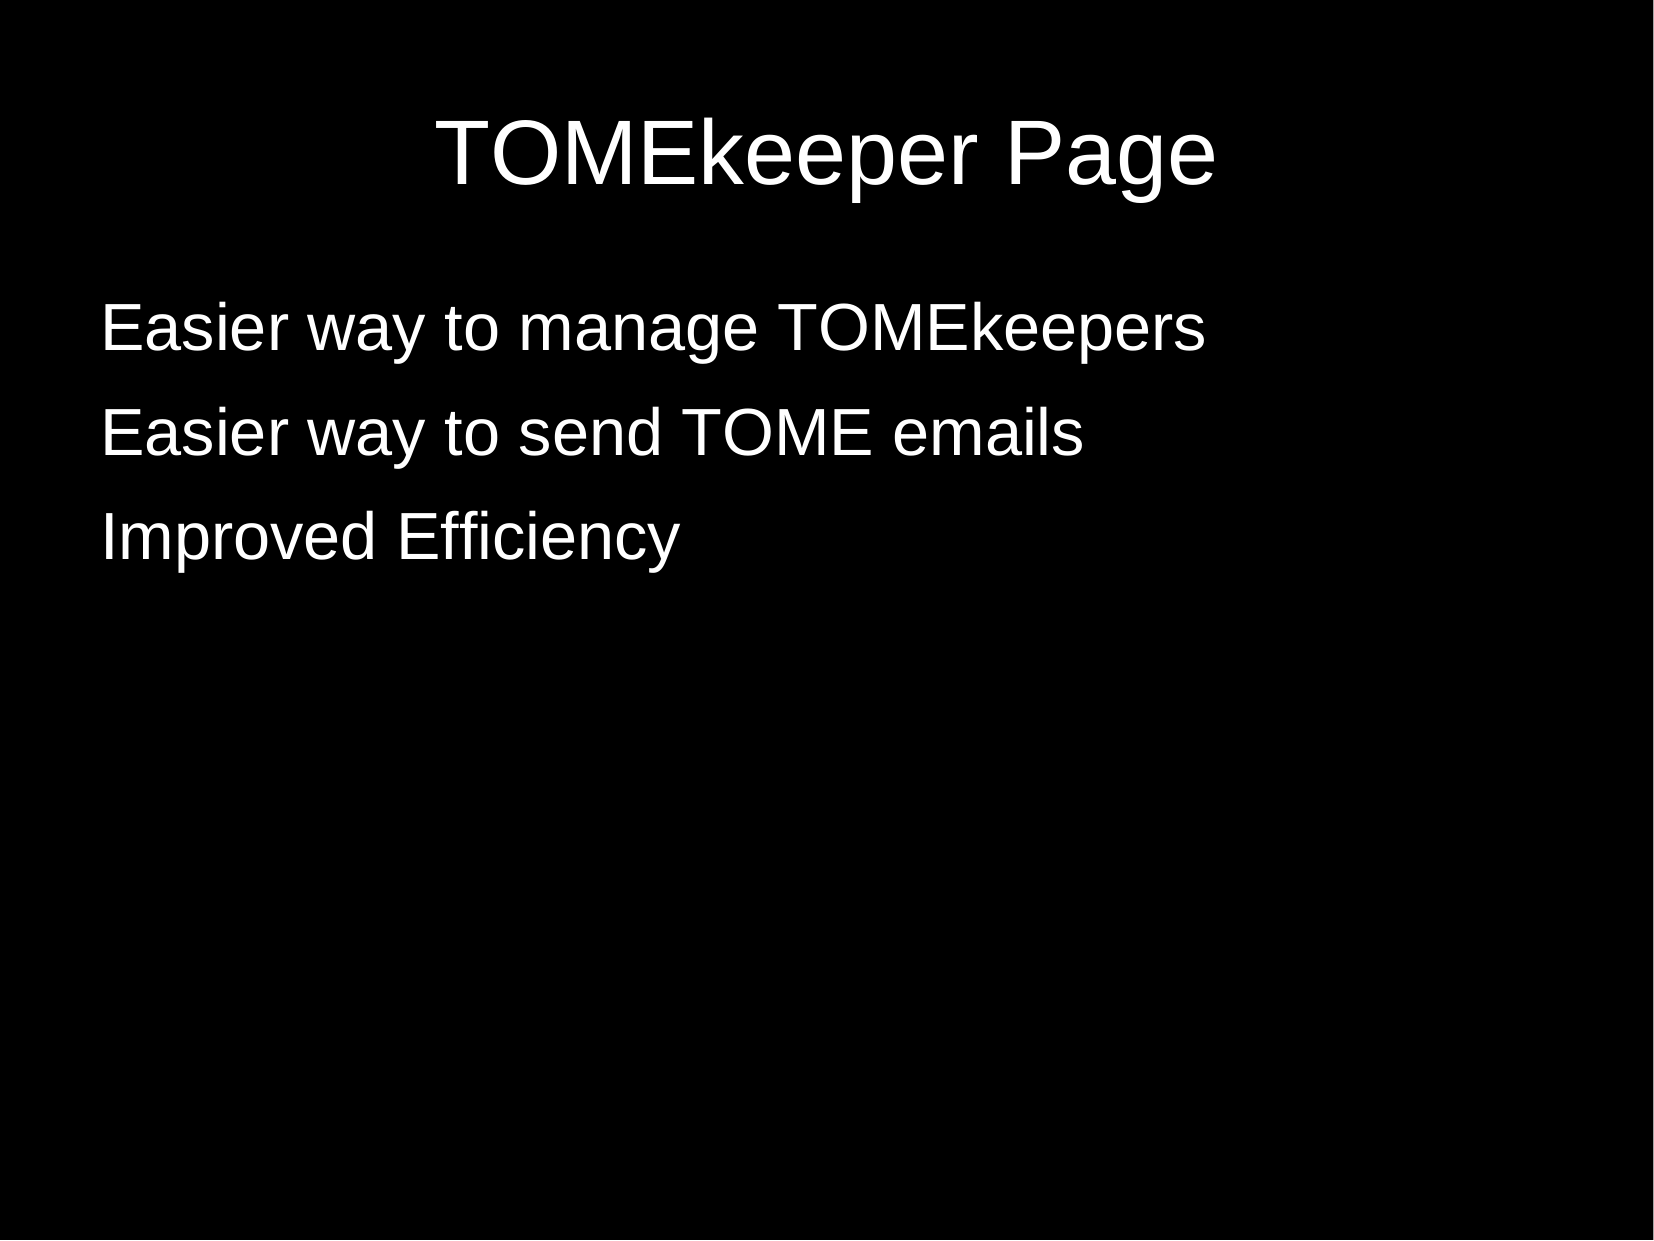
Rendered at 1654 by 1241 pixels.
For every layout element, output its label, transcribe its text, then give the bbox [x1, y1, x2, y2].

list Easier way to manage TOMEkeepers Easier way to send TOME emails Improved Efficiency [845, 290, 1572, 1109]
title TOMEkeeper Page [82, 49, 1571, 257]
picture [82, 290, 809, 1109]
